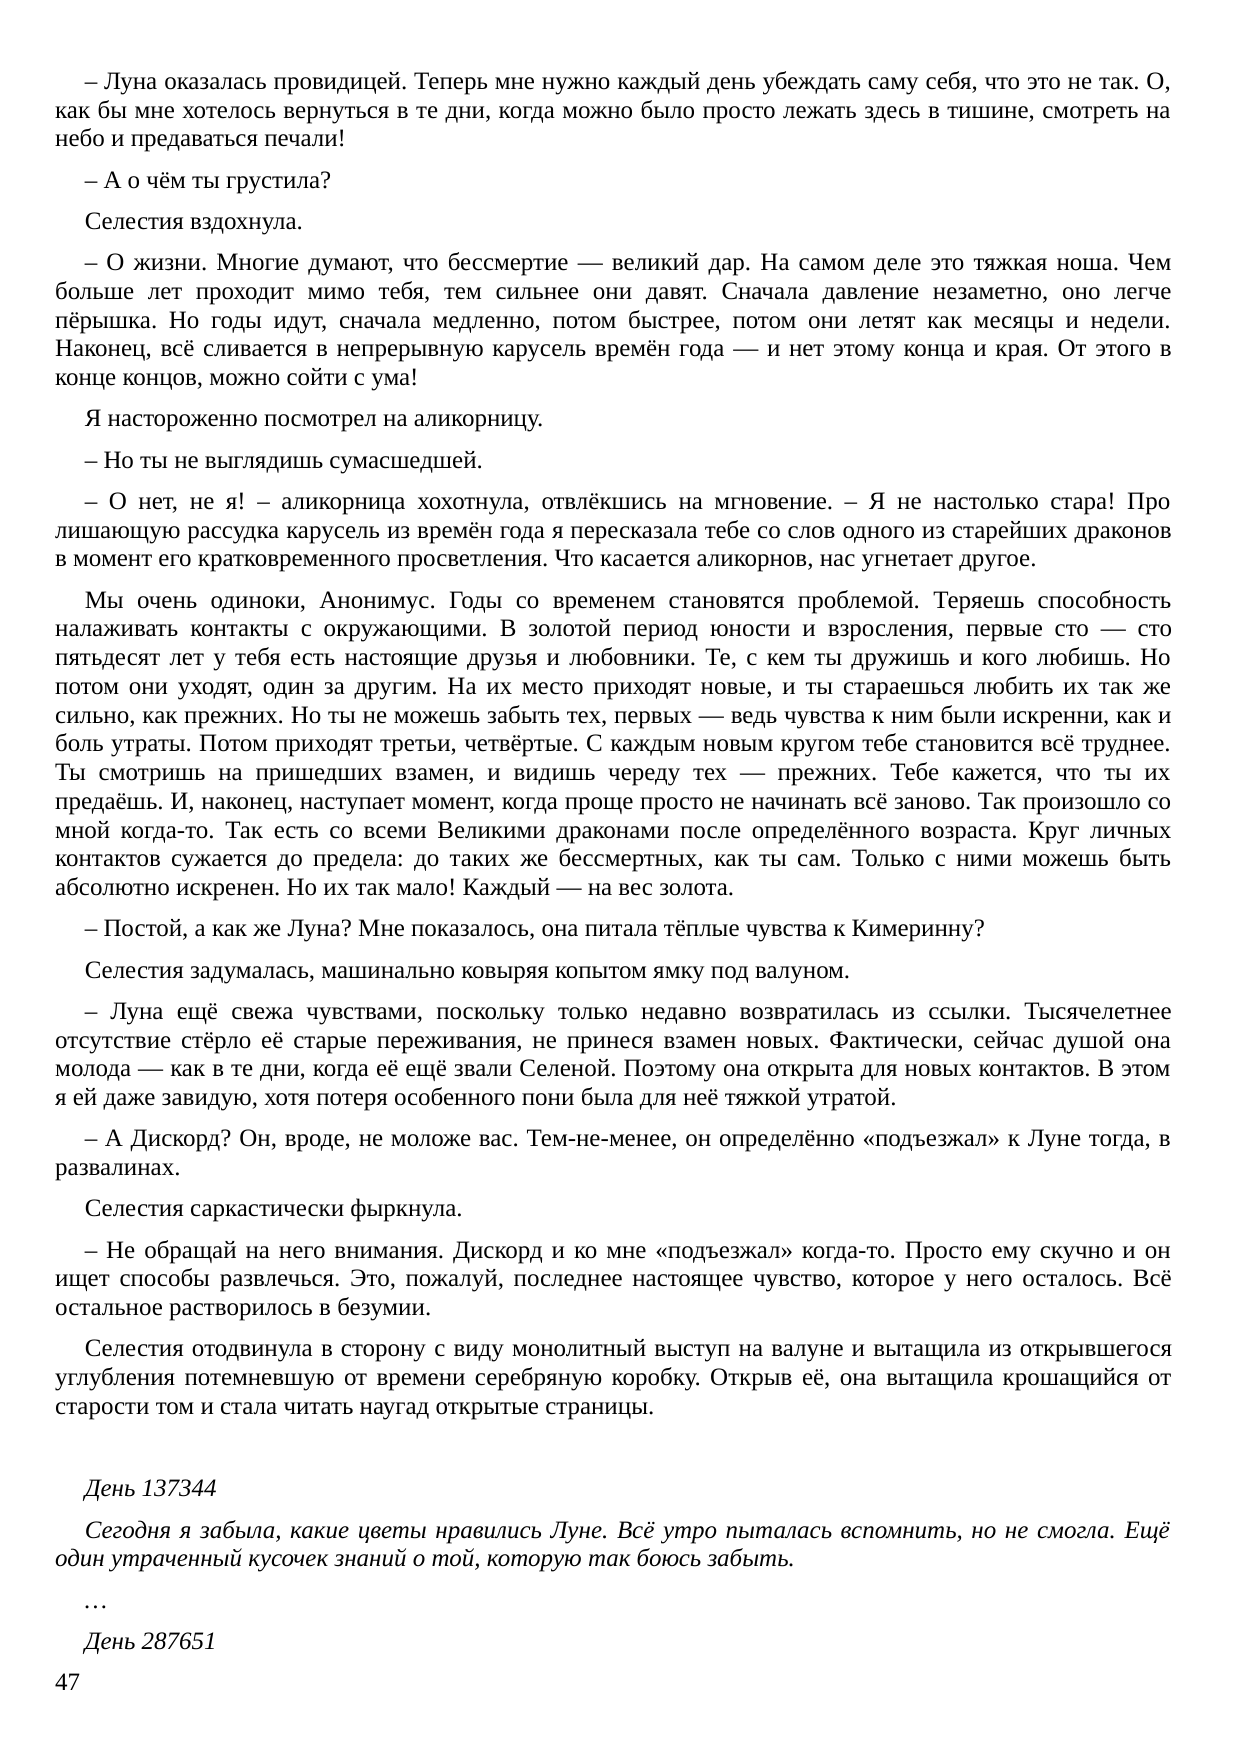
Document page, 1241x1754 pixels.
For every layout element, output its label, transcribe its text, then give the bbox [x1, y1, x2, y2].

text – О жизни. Многие думают, что бессмертие — великий дар. На самом деле это тяжкая ноша. Чем больше лет проходит мимо тебя, тем сильнее они давят. Сначала давление незаметно, оно легче пёрышка. Но годы идут, сначала медленно, потом быстрее, потом они летят как месяцы и недели. Наконец, всё сливается в непрерывную карусель времён года — и нет этому конца и края. От этого в конце концов, можно сойти с ума! [55, 247, 1173, 391]
text День 137344 [55, 1473, 1173, 1502]
text Селестия отодвинула в сторону с виду монолитный выступ на валуне и вытащила из открывшегося углубления потемневшую от времени серебряную коробку. Открыв её, она вытащила крошащийся от старости том и стала читать наугад открытые страницы. [55, 1333, 1173, 1420]
text – Но ты не выглядишь сумасшедшей. [55, 445, 1173, 473]
text – Постой, а как же Луна? Мне показалось, она питала тёплые чувства к Кимеринну? [55, 913, 1173, 942]
text День 287651 [55, 1626, 1173, 1655]
text Селестия вздохнула. [55, 206, 1173, 235]
text – А о чём ты грустила? [55, 165, 1173, 193]
text – Луна оказалась провидицей. Теперь мне нужно каждый день убеждать саму себя, что это не так. О, как бы мне хотелось вернуться в те дни, когда можно было просто лежать здесь в тишине, смотреть на небо и предаваться печали! [55, 66, 1173, 152]
text Селестия задумалась, машинально ковыряя копытом ямку под валуном. [55, 955, 1173, 983]
text Селестия саркастически фыркнула. [55, 1193, 1173, 1222]
text Я настороженно посмотрел на аликорницу. [55, 403, 1173, 432]
text – Луна ещё свежа чувствами, поскольку только недавно возвратилась из ссылки. Тысячелетнее отсутствие стёрло её старые переживания, не принеся взамен новых. Фактически, сейчас душой она молода — как в те дни, когда её ещё звали Селеной. Поэтому она открыта для новых контактов. В этом я ей даже завидую, хотя потеря особенного пони была для неё тяжкой утратой. [55, 996, 1173, 1111]
text … [55, 1585, 1173, 1613]
text – А Дискорд? Он, вроде, не моложе вас. Тем-не-менее, он определённо «подъезжал» к Луне тогда, в развалинах. [55, 1123, 1173, 1181]
text Мы очень одиноки, Анонимус. Годы со временем становятся проблемой. Теряешь способность налаживать контакты с окружающими. В золотой период юности и взросления, первые сто — сто пятьдесят лет у тебя есть настоящие друзья и любовники. Те, с кем ты дружишь и кого любишь. Но потом они уходят, один за другим. На их место приходят новые, и ты стараешься любить их так же сильно, как прежних. Но ты не можешь забыть тех, первых — ведь чувства к ним были искренни, как и боль утраты. Потом приходят третьи, четвёртые. С каждым новым кругом тебе становится всё труднее. Ты смотришь на пришедших взамен, и видишь череду тех — прежних. Тебе кажется, что ты их предаёшь. И, наконец, наступает момент, когда проще просто не начинать всё заново. Так произошло со мной когда-то. Так есть со всеми Великими драконами после определённого возраста. Круг личных контактов сужается до предела: до таких же бессмертных, как ты сам. Только с ними можешь быть абсолютно искренен. Но их так мало! Каждый — на вес золота. [55, 585, 1173, 901]
text – О нет, не я! – аликорница хохотнула, отвлёкшись на мгновение. – Я не настолько стара! Про лишающую рассудка карусель из времён года я пересказала тебе со слов одного из старейших драконов в момент его кратковременного просветления. Что касается аликорнов, нас угнетает другое. [55, 486, 1173, 572]
text – Не обращай на него внимания. Дискорд и ко мне «подъезжал» когда-то. Просто ему скучно и он ищет способы развлечься. Это, пожалуй, последнее настоящее чувство, которое у него осталось. Всё остальное растворилось в безумии. [55, 1235, 1173, 1321]
text Сегодня я забыла, какие цветы нравились Луне. Всё утро пыталась вспомнить, но не смогла. Ещё один утраченный кусочек знаний о той, которую так боюсь забыть. [55, 1515, 1173, 1572]
